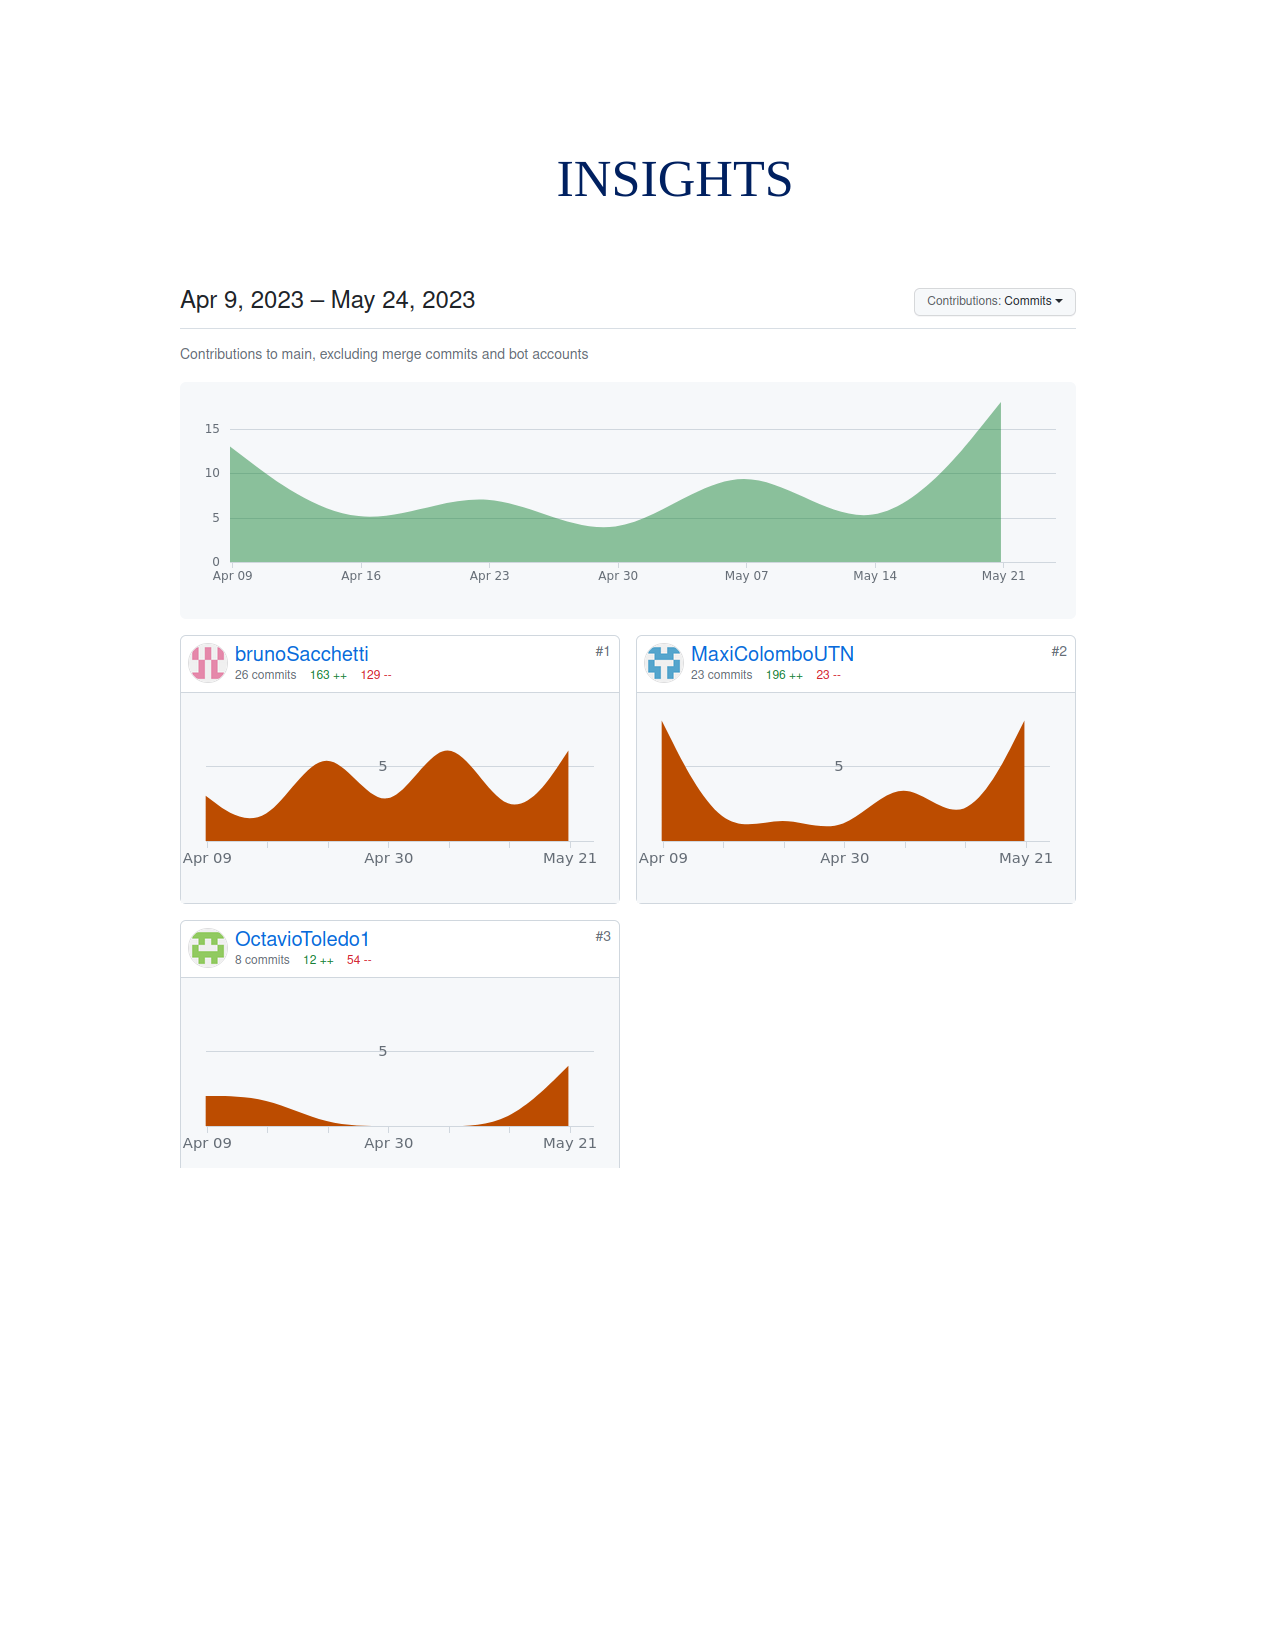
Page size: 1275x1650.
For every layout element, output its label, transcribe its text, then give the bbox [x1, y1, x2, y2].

list INSIGHTS [252, 148, 1098, 207]
picture [163, 267, 1112, 1168]
